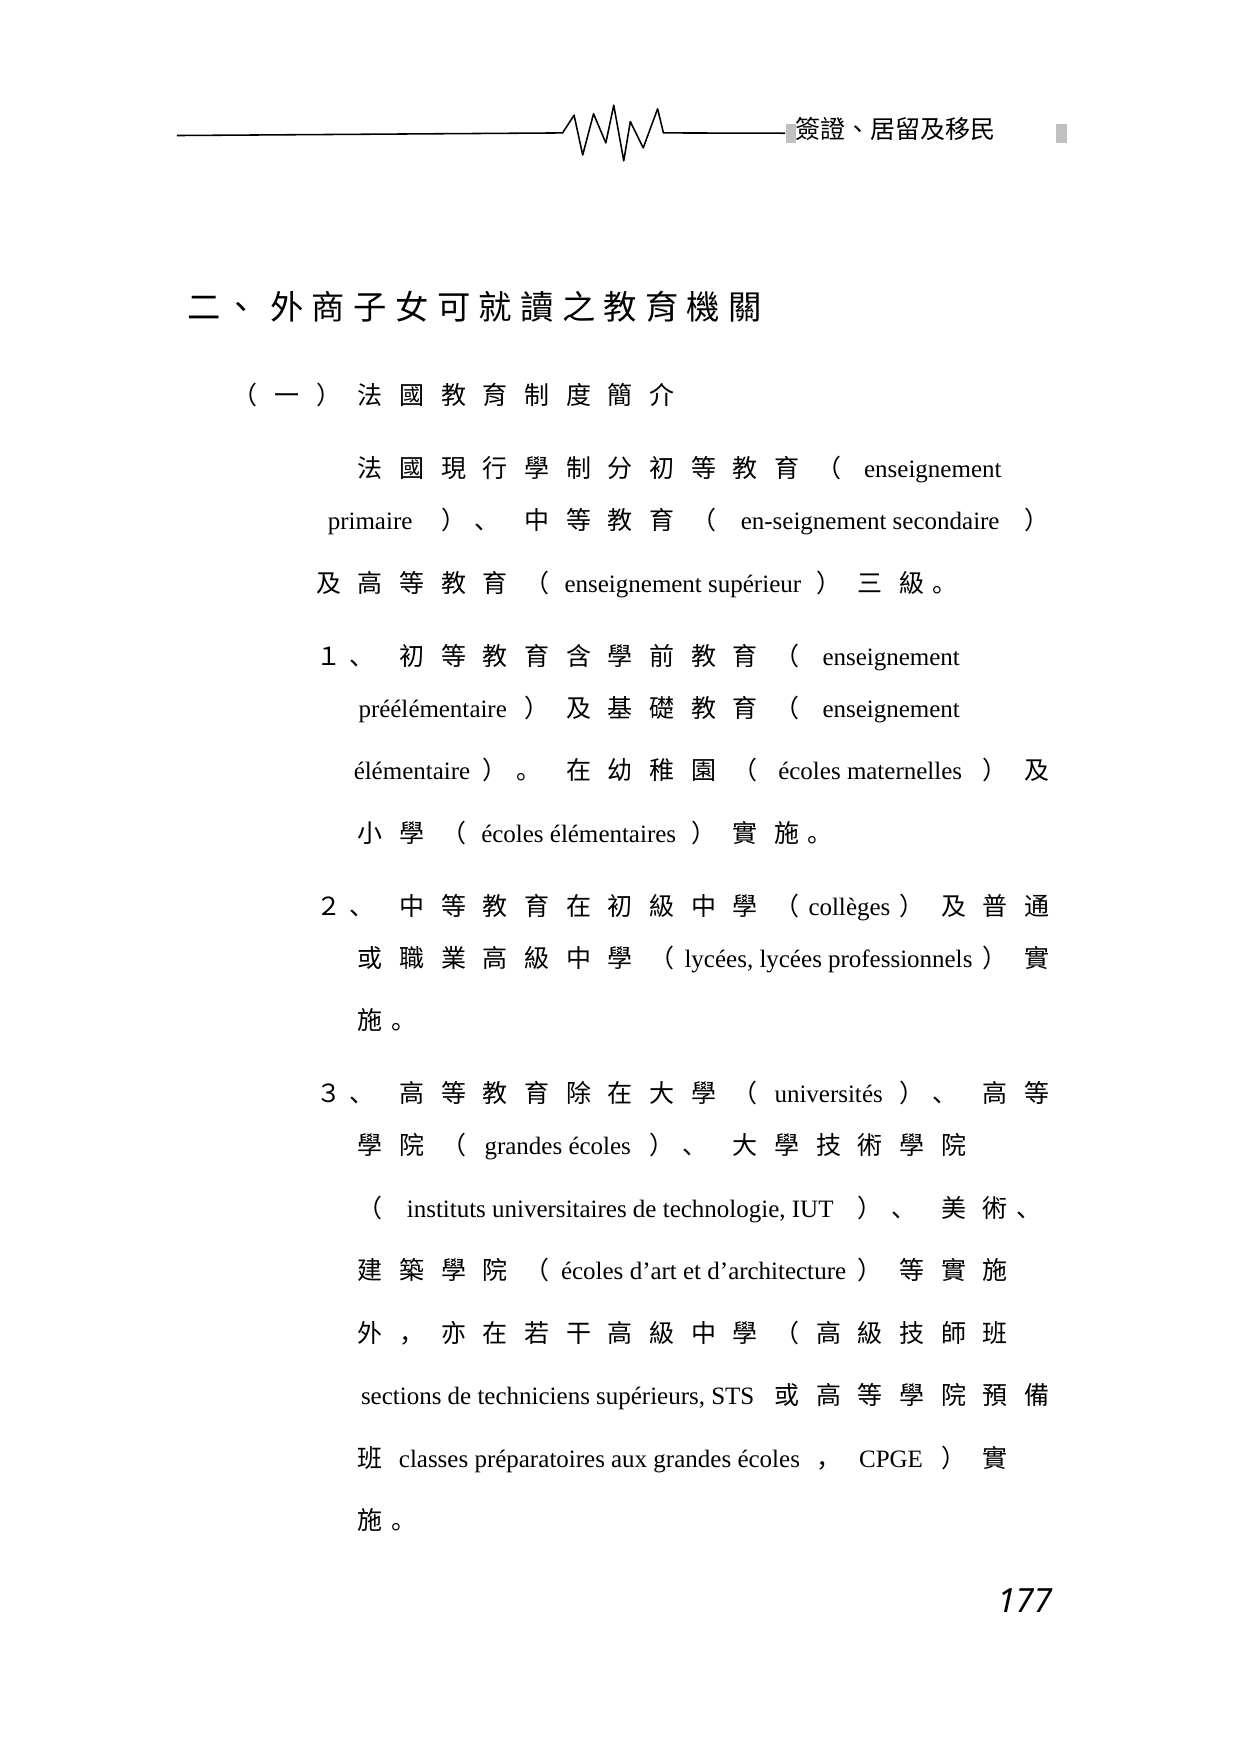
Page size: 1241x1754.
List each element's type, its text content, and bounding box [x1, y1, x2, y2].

text ３、高等教育除在大學（universités）、高等學院（grandes écoles）、大學技術學院（instituts universitaires de technologie, IUT）、美術、建築學院（écoles d’art et d’architecture）等實施外，亦在若干高級中學（高級技師班sections de techniciens supérieurs, STS或高等學院預備班classes préparatoires aux grandes écoles，CPGE）實施。 [281, 1040, 1058, 1540]
text １、初等教育含學前教育（enseignement préélémentaire）及基礎教育（enseignement élémentaire）。在幼稚園（écoles maternelles）及小學（écoles élémentaires）實施。 [281, 602, 1058, 852]
text 法國現行學制分初等教育（enseignement primaire）、中等教育（en-seignement secondaire）及高等教育（enseignement supérieur）三級。 [281, 415, 1058, 602]
text （一）法國教育制度簡介 [207, 352, 1058, 415]
text ２、中等教育在初級中學（collèges）及普通或職業高級中學（lycées, lycées professionnels）實施。 [281, 852, 1058, 1040]
text 二、外商子女可就讀之教育機關 [183, 263, 1058, 326]
